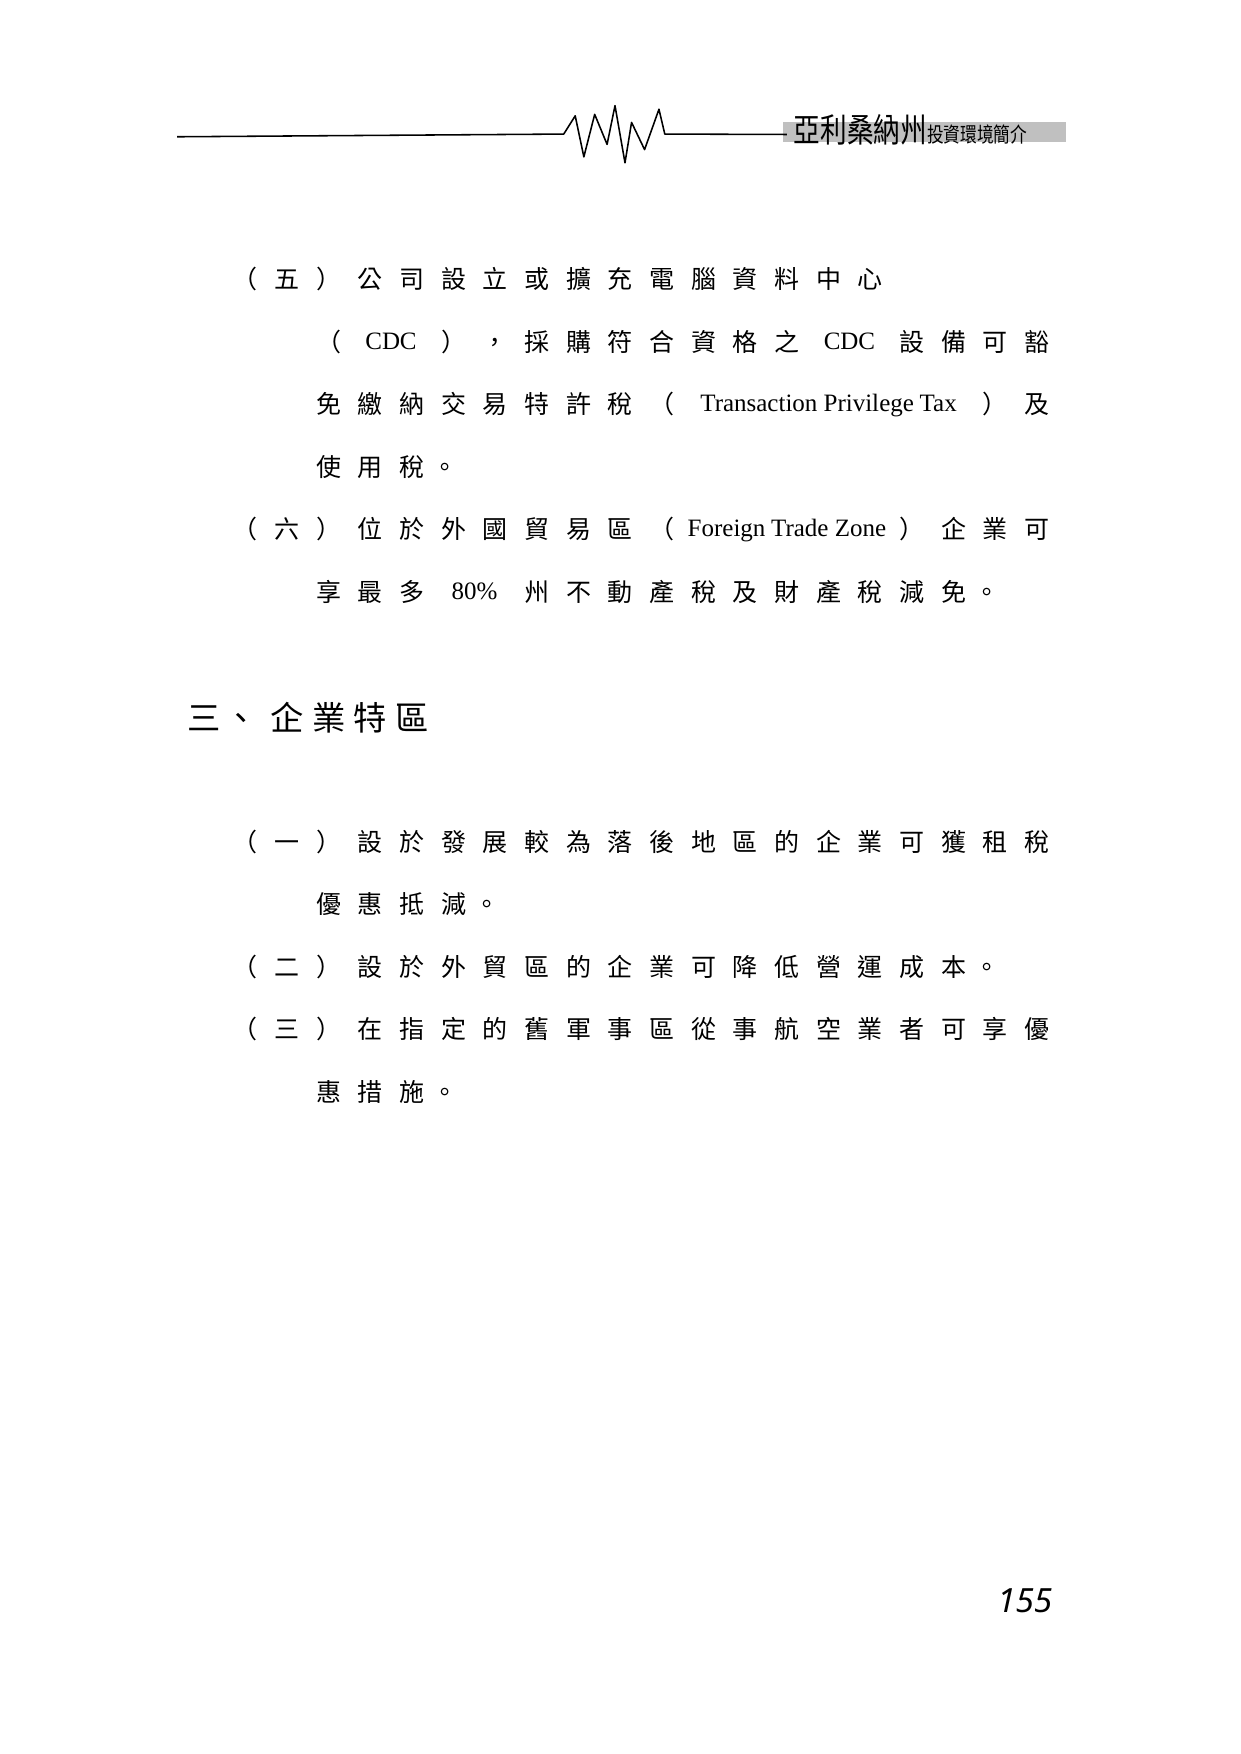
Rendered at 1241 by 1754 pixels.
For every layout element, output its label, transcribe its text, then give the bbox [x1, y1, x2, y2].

text （一）設於發展較為落後地區的企業可獲租稅優惠抵減。 [207, 799, 1058, 924]
text （六）位於外國貿易區（Foreign Trade Zone）企業可享最多80%州不動產稅及財產稅減免。 [207, 486, 1058, 611]
text 三、企業特區 [183, 674, 1058, 736]
text （五）公司設立或擴充電腦資料中心（CDC），採購符合資格之CDC設備可豁免繳納交易特許稅（Transaction Privilege Tax）及使用稅。 [207, 236, 1058, 486]
text （二）設於外貿區的企業可降低營運成本。 [207, 924, 1058, 986]
text （三）在指定的舊軍事區從事航空業者可享優惠措施。 [207, 986, 1058, 1111]
